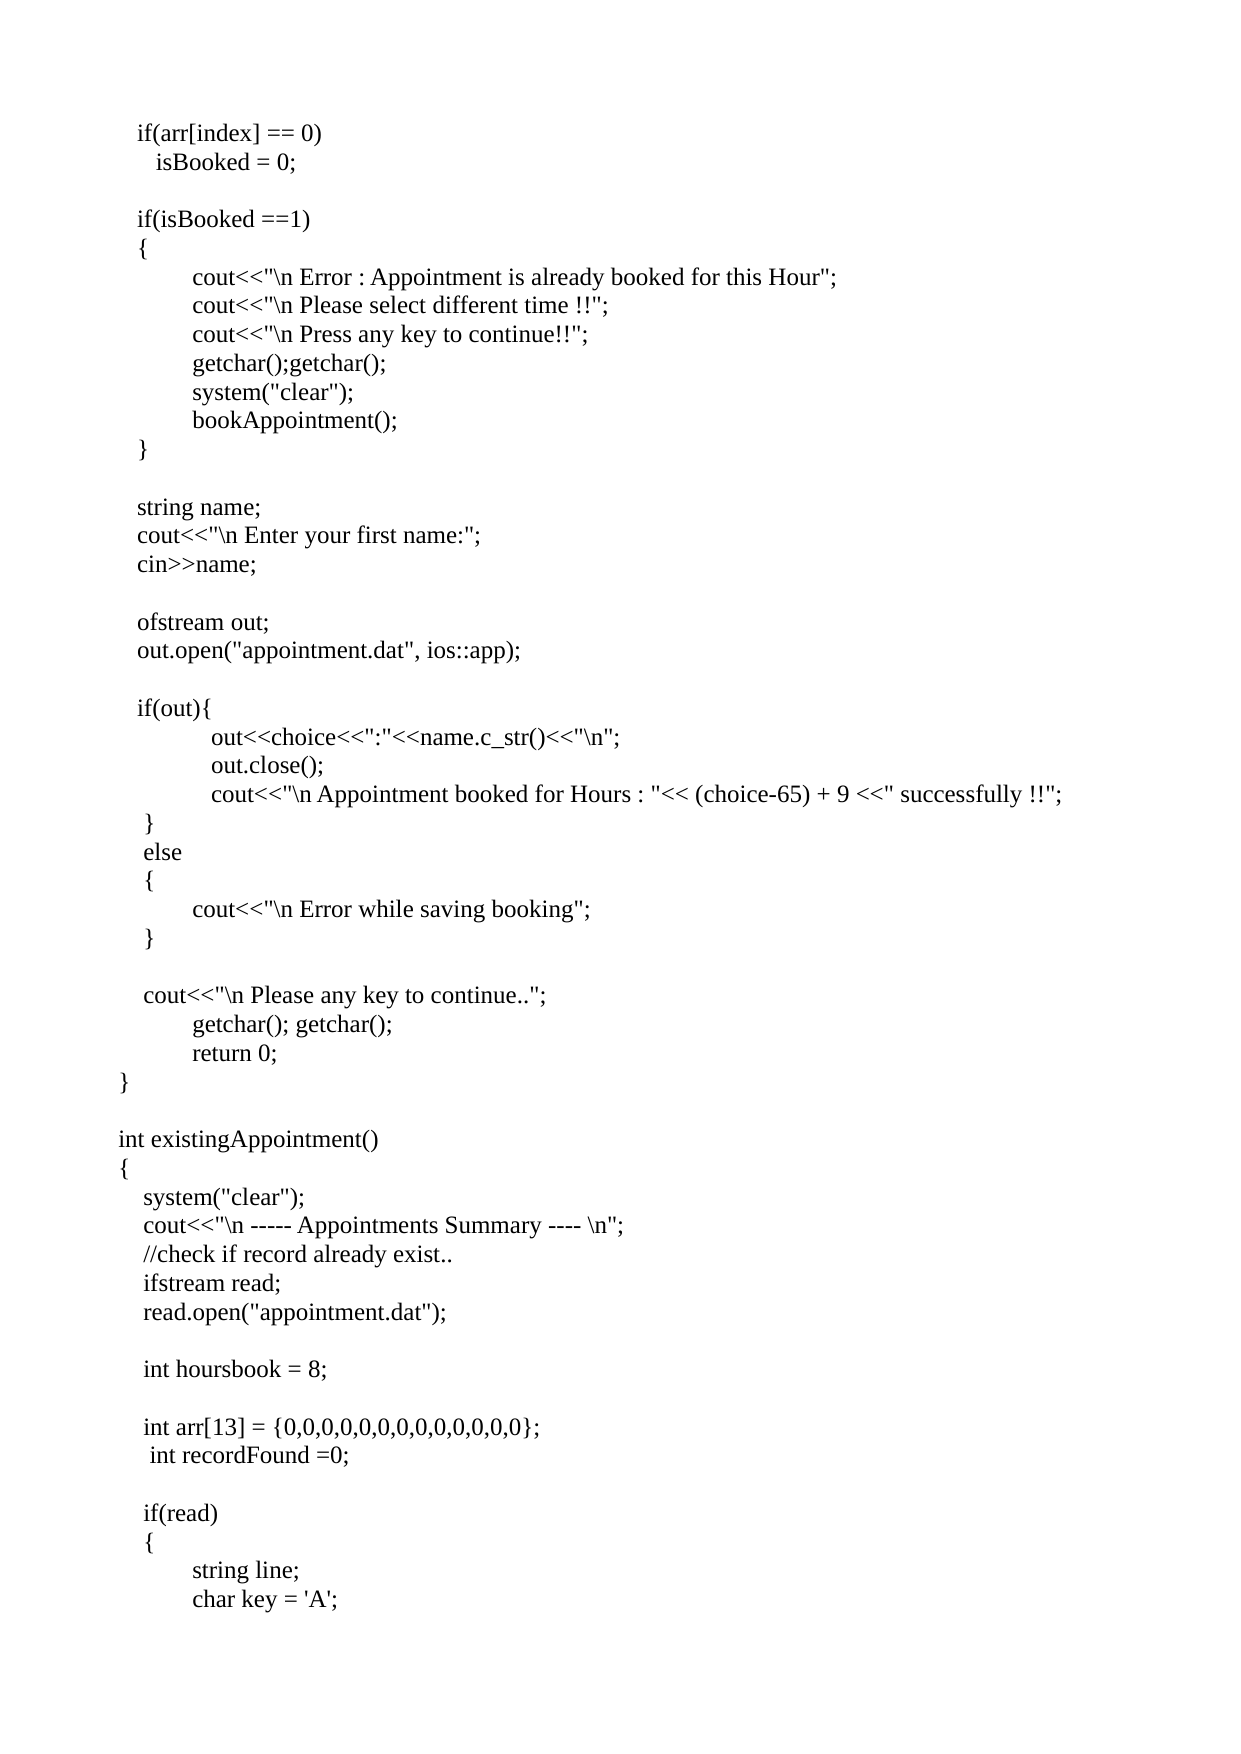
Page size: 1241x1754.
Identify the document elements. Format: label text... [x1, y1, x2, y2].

text } [118, 923, 1122, 952]
text cin>>name; [118, 549, 1122, 578]
text { [118, 1153, 1122, 1182]
text if(arr[index] == 0) [118, 118, 1122, 147]
text cout<<"\n Error : Appointment is already booked for this Hour"; [118, 262, 1122, 291]
text int existingAppointment() [118, 1124, 1122, 1153]
text if(isBooked ==1) [118, 204, 1122, 233]
text system("clear"); [118, 1182, 1122, 1211]
text getchar();getchar(); [118, 348, 1122, 377]
text isBooked = 0; [118, 147, 1122, 176]
text cout<<"\n Please select different time !!"; [118, 291, 1122, 319]
text int arr[13] = {0,0,0,0,0,0,0,0,0,0,0,0,0}; [118, 1412, 1122, 1441]
text if(out){ [118, 693, 1122, 722]
text { [118, 233, 1122, 262]
text cout<<"\n Error while saving booking"; [118, 894, 1122, 923]
text { [118, 1527, 1122, 1556]
text system("clear"); [118, 377, 1122, 406]
text cout<<"\n ----- Appointments Summary ---- \n"; [118, 1211, 1122, 1239]
text return 0; [118, 1038, 1122, 1067]
text read.open("appointment.dat"); [118, 1297, 1122, 1326]
text cout<<"\n Enter your first name:"; [118, 521, 1122, 549]
text int hoursbook = 8; [118, 1354, 1122, 1383]
text if(read) [118, 1498, 1122, 1527]
text char key = 'A'; [118, 1584, 1122, 1613]
text } [118, 434, 1122, 463]
text ifstream read; [118, 1268, 1122, 1297]
text //check if record already exist.. [118, 1239, 1122, 1268]
text int recordFound =0; [118, 1441, 1122, 1469]
text out<<choice<<":"<<name.c_str()<<"\n"; [118, 722, 1122, 751]
text else [118, 837, 1122, 866]
text out.open("appointment.dat", ios::app); [118, 636, 1122, 664]
text cout<<"\n Press any key to continue!!"; [118, 319, 1122, 348]
text } [118, 1067, 1122, 1096]
text cout<<"\n Appointment booked for Hours : "<< (choice-65) + 9 <<" successfully !!"; [118, 779, 1122, 808]
text bookAppointment(); [118, 406, 1122, 434]
text { [118, 866, 1122, 894]
text cout<<"\n Please any key to continue.."; [118, 981, 1122, 1009]
text getchar(); getchar(); [118, 1009, 1122, 1038]
text out.close(); [118, 751, 1122, 779]
text } [118, 808, 1122, 837]
text string line; [118, 1556, 1122, 1584]
text ofstream out; [118, 607, 1122, 636]
text string name; [118, 492, 1122, 521]
